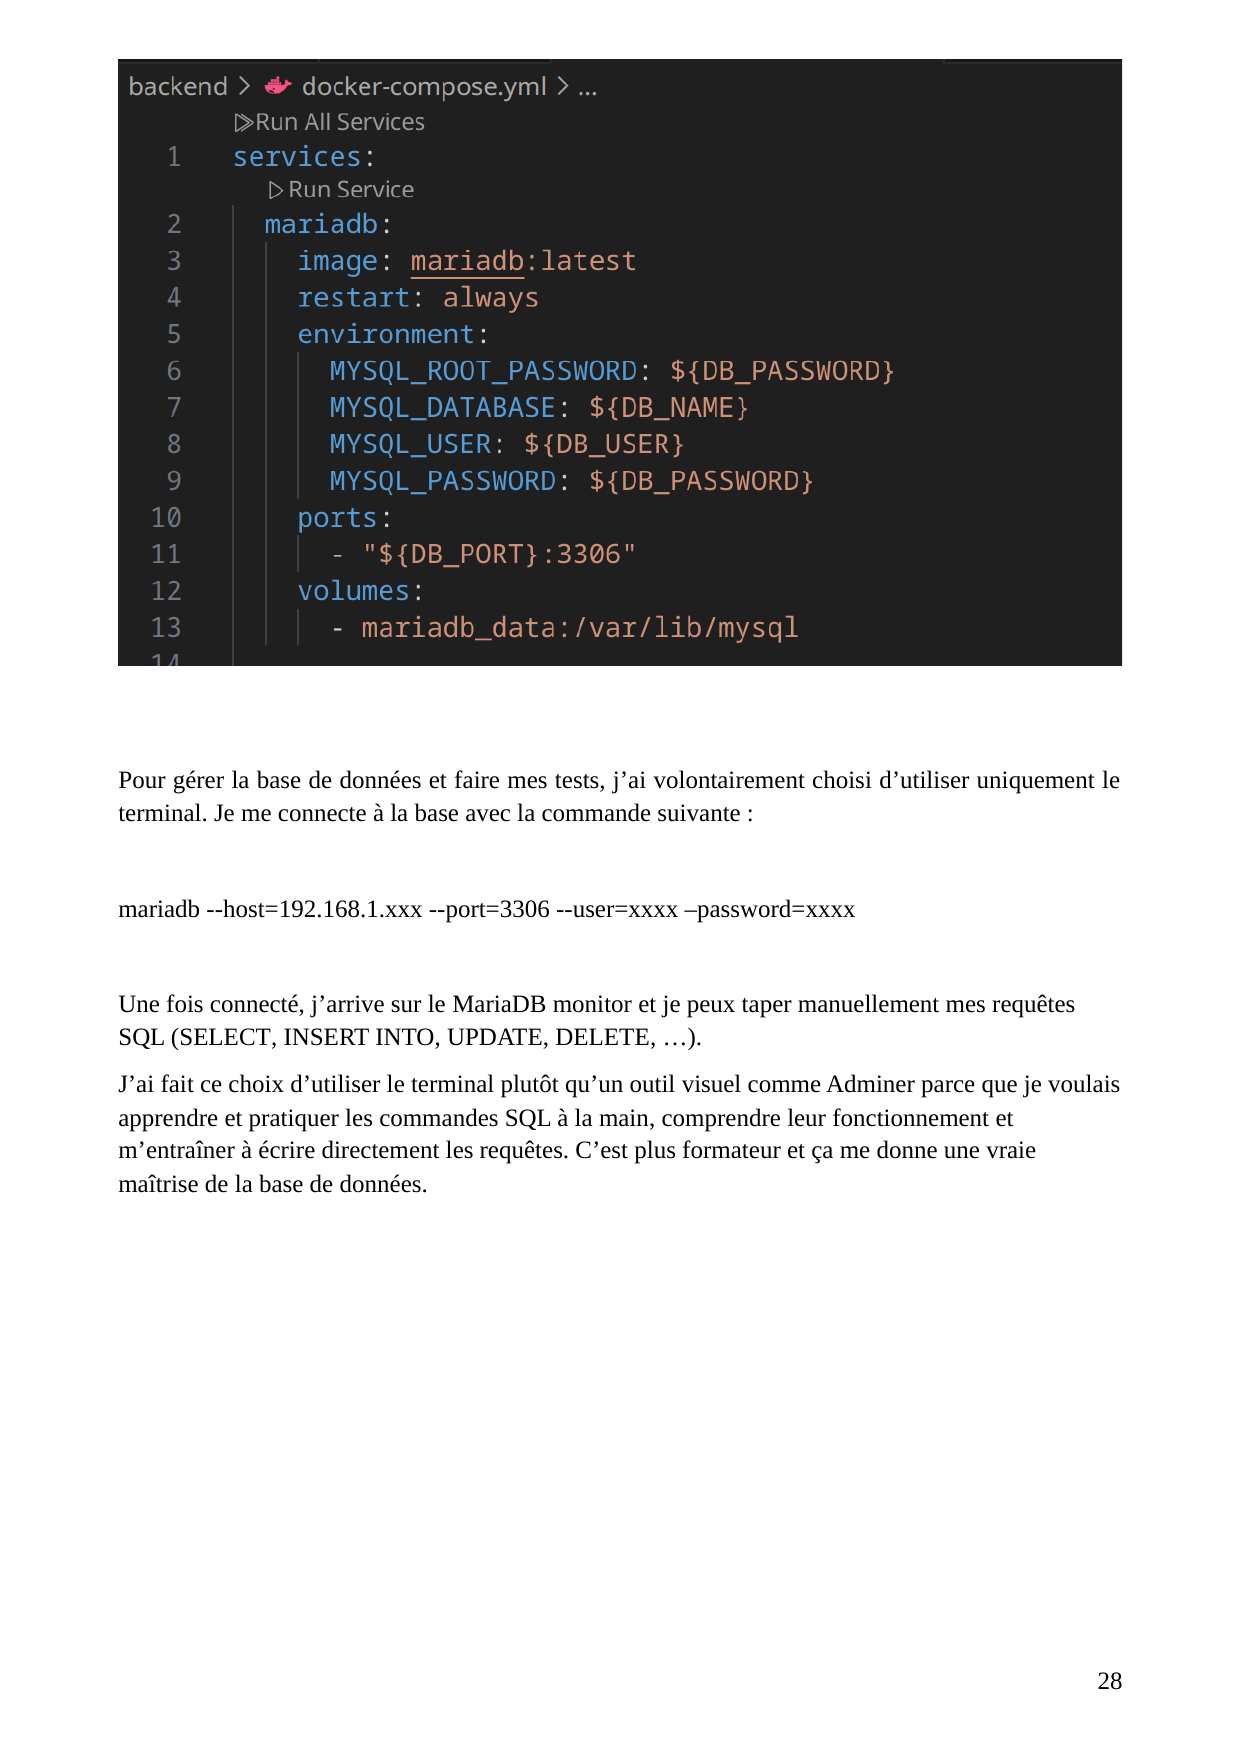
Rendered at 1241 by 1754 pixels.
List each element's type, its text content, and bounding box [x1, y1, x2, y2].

text J’ai fait ce choix d’utiliser le terminal plutôt qu’un outil visuel comme Adminer parce que je voulais apprendre et pratiquer les commandes SQL à la main, comprendre leur fonctionnement et m’entraîner à écrire directement les requêtes. C’est plus formateur et ça me donne une vraie maîtrise de la base de données. [118, 1069, 1122, 1197]
text mariadb --host=192.168.1.xxx --port=3306 --user=xxxx –password=xxxx [118, 894, 1122, 922]
picture [118, 59, 1123, 666]
text Pour gérer la base de données et faire mes tests, j’ai volontairement choisi d’utiliser uniquement le terminal. Je me connecte à la base avec la commande suivante : [118, 766, 1122, 827]
text Une fois connecté, j’arrive sur le MariaDB monitor et je peux taper manuellement mes requêtes SQL (SELECT, INSERT INTO, UPDATE, DELETE, …). [118, 989, 1122, 1051]
